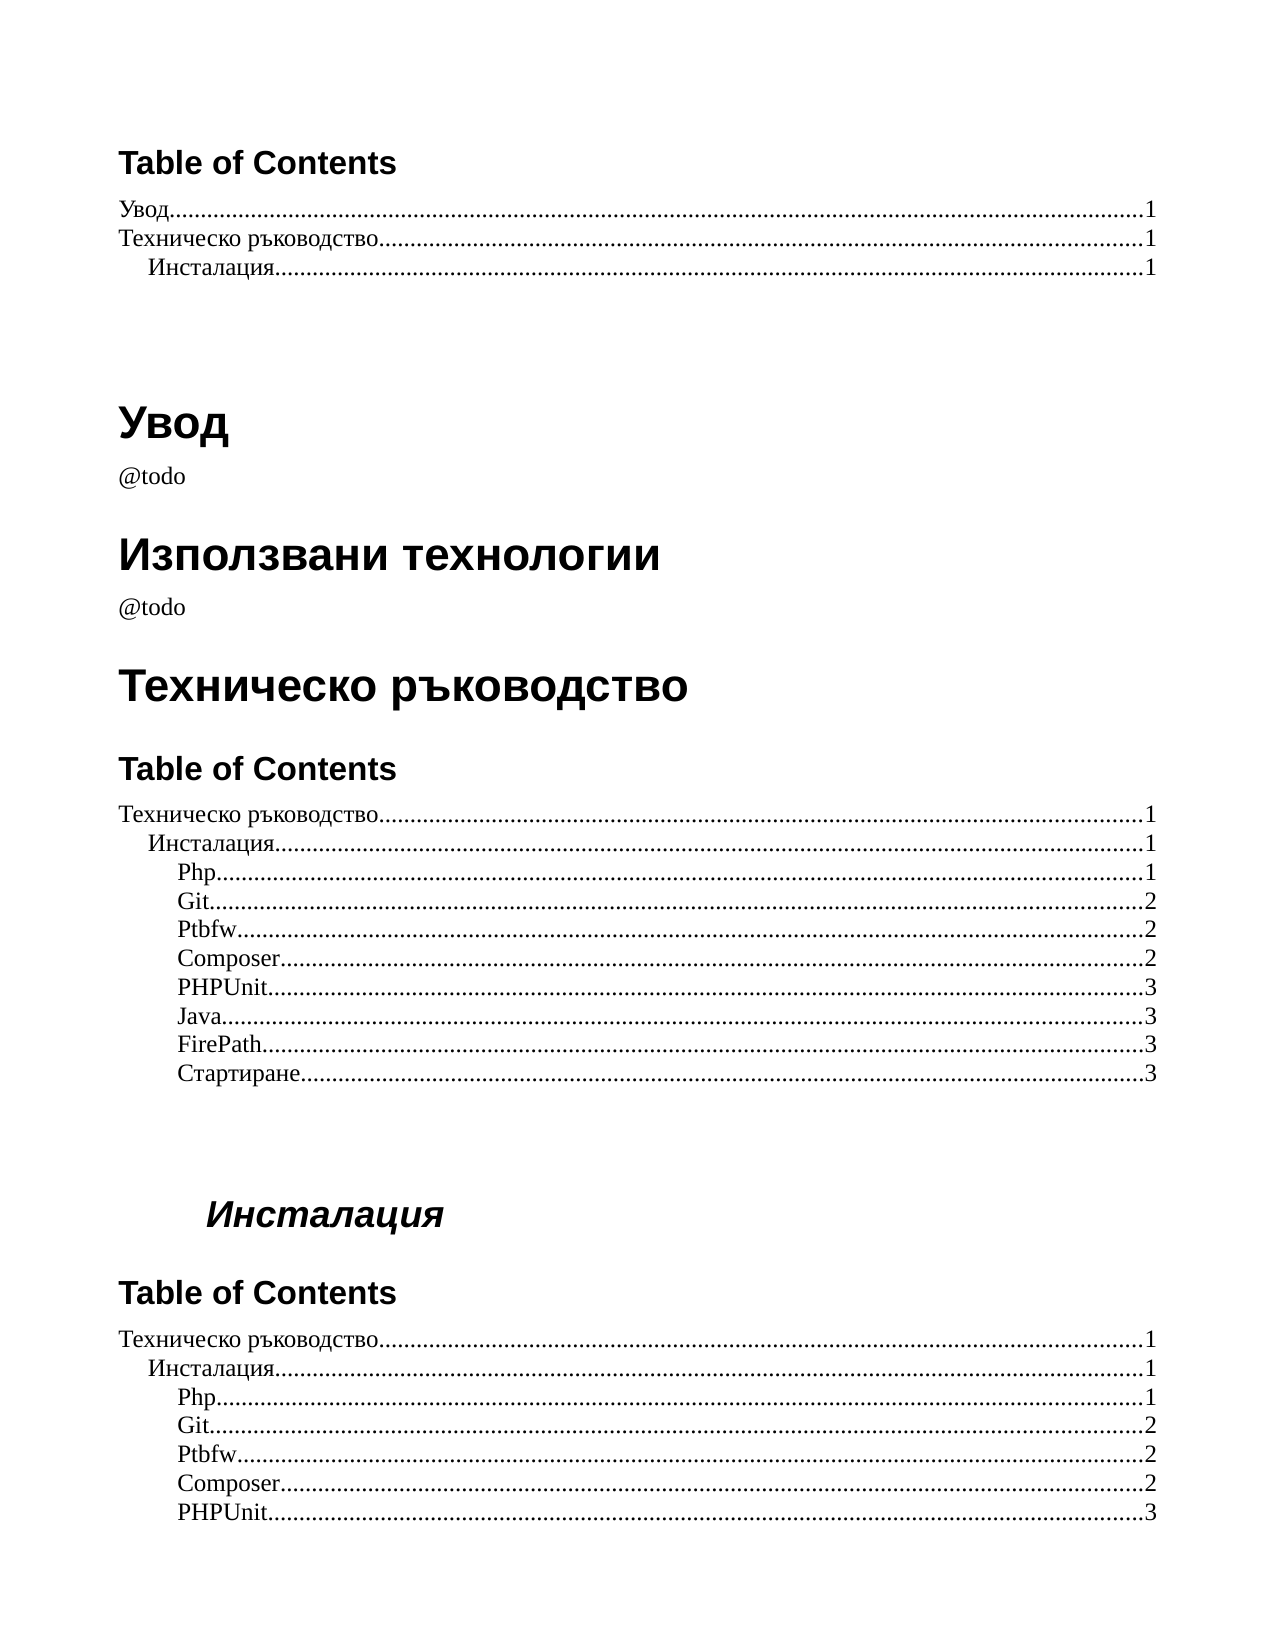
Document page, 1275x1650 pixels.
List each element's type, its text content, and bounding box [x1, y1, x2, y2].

text Composer 2 [177, 1468, 1157, 1497]
text Инсталация 1 [148, 1353, 1157, 1382]
text Увод 1 [118, 194, 1157, 223]
text PHPUnit 3 [177, 1497, 1157, 1526]
text Техническо ръководство 1 [118, 799, 1157, 828]
text Стартиране 3 [177, 1058, 1157, 1087]
text FirePath 3 [177, 1029, 1157, 1058]
text @todo [118, 461, 1157, 489]
text Инсталация 1 [148, 252, 1157, 280]
subtitle Table of Contents [118, 143, 1157, 182]
subtitle Table of Contents [118, 749, 1157, 787]
text @todo [118, 592, 1157, 621]
text Техническо ръководство 1 [118, 223, 1157, 252]
text PHPUnit 3 [177, 972, 1157, 1001]
text Composer 2 [177, 943, 1157, 972]
text Php 1 [177, 857, 1157, 886]
subtitle Използвани технологии [118, 527, 1157, 580]
subtitle Table of Contents [118, 1273, 1157, 1312]
text Ptbfw 2 [177, 914, 1157, 943]
text Техническо ръководство 1 [118, 1324, 1157, 1353]
text Инсталация 1 [148, 828, 1157, 857]
text Ptbfw 2 [177, 1439, 1157, 1468]
subtitle Техническо ръководство [118, 658, 1157, 711]
text Php 1 [177, 1382, 1157, 1411]
subtitle Инсталация [206, 1193, 1157, 1236]
text Java 3 [177, 1001, 1157, 1029]
text Git 2 [177, 1411, 1157, 1439]
subtitle Увод [118, 396, 1157, 448]
text Git 2 [177, 886, 1157, 914]
